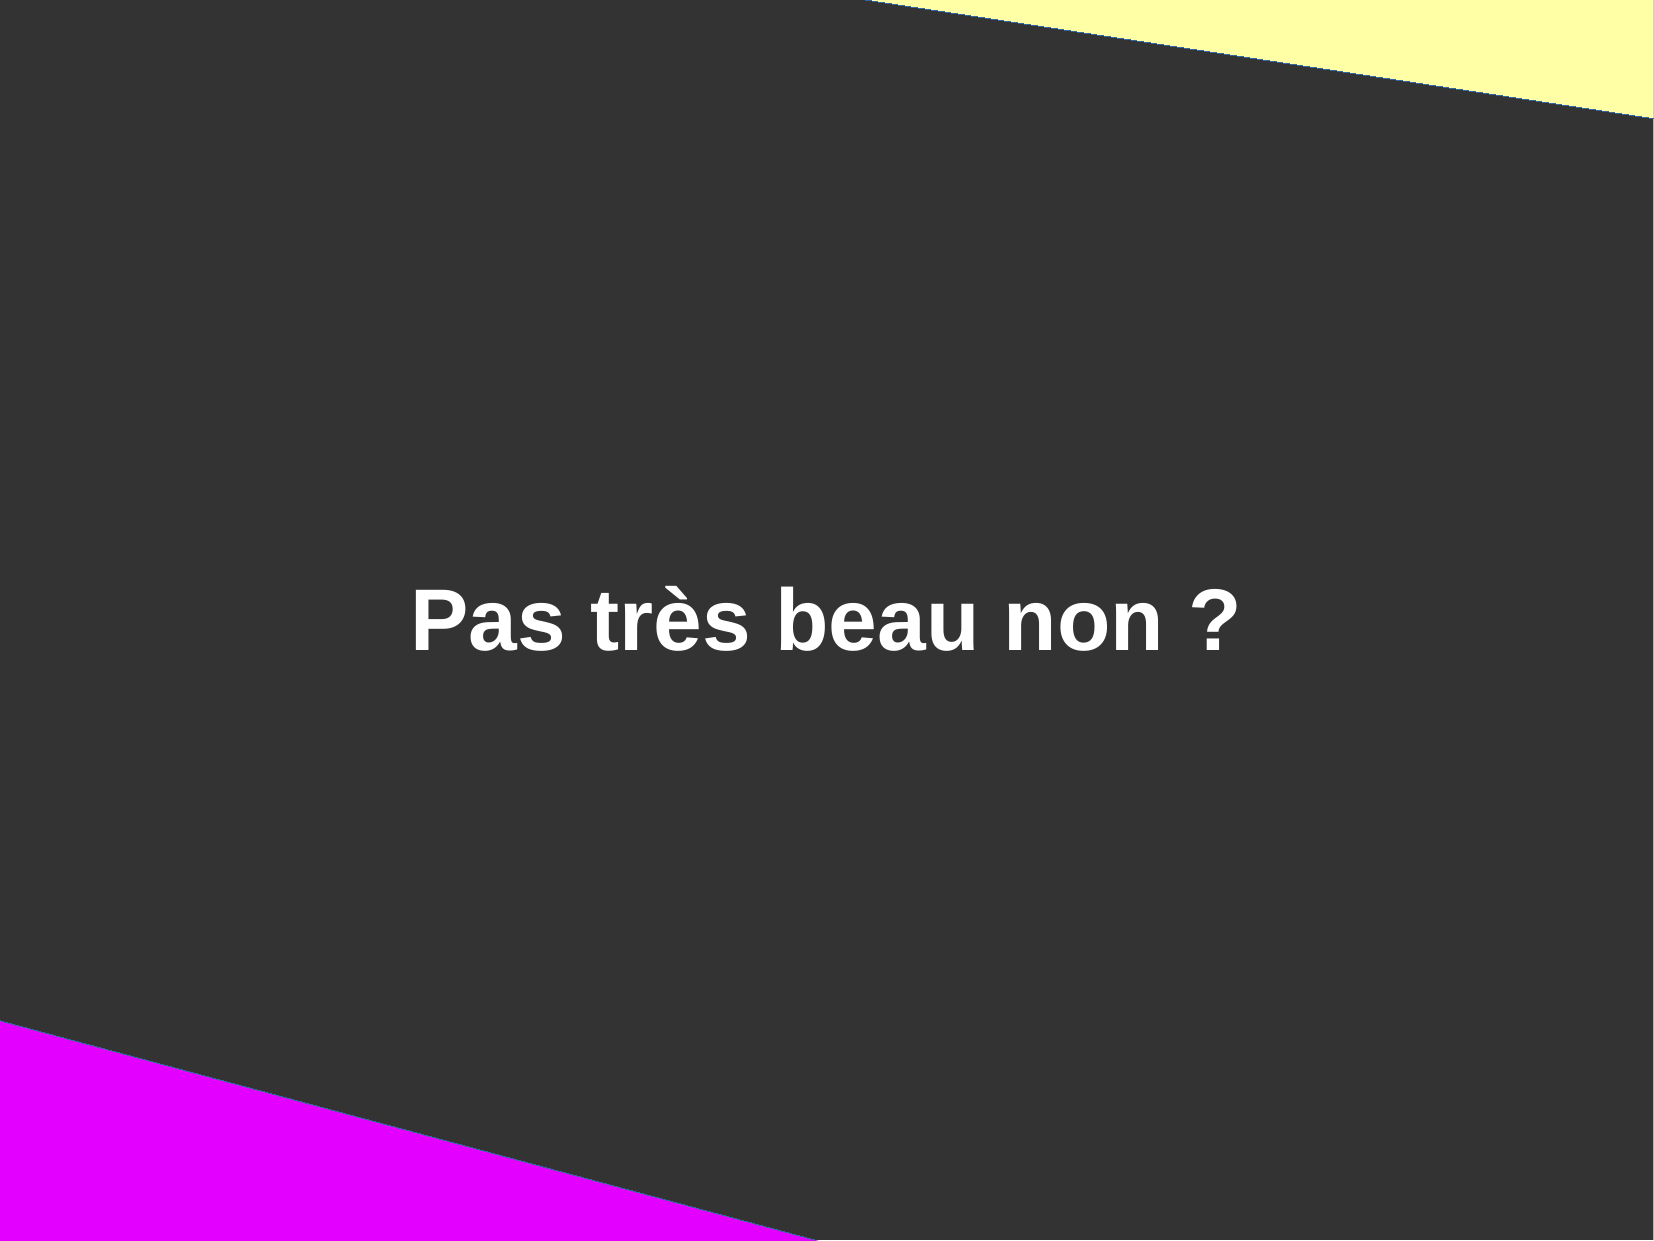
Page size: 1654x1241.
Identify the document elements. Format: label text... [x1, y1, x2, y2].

title Pas très beau non ? [31, 571, 1622, 702]
text_box [0, 1020, 819, 1241]
text_box [865, 0, 1654, 119]
